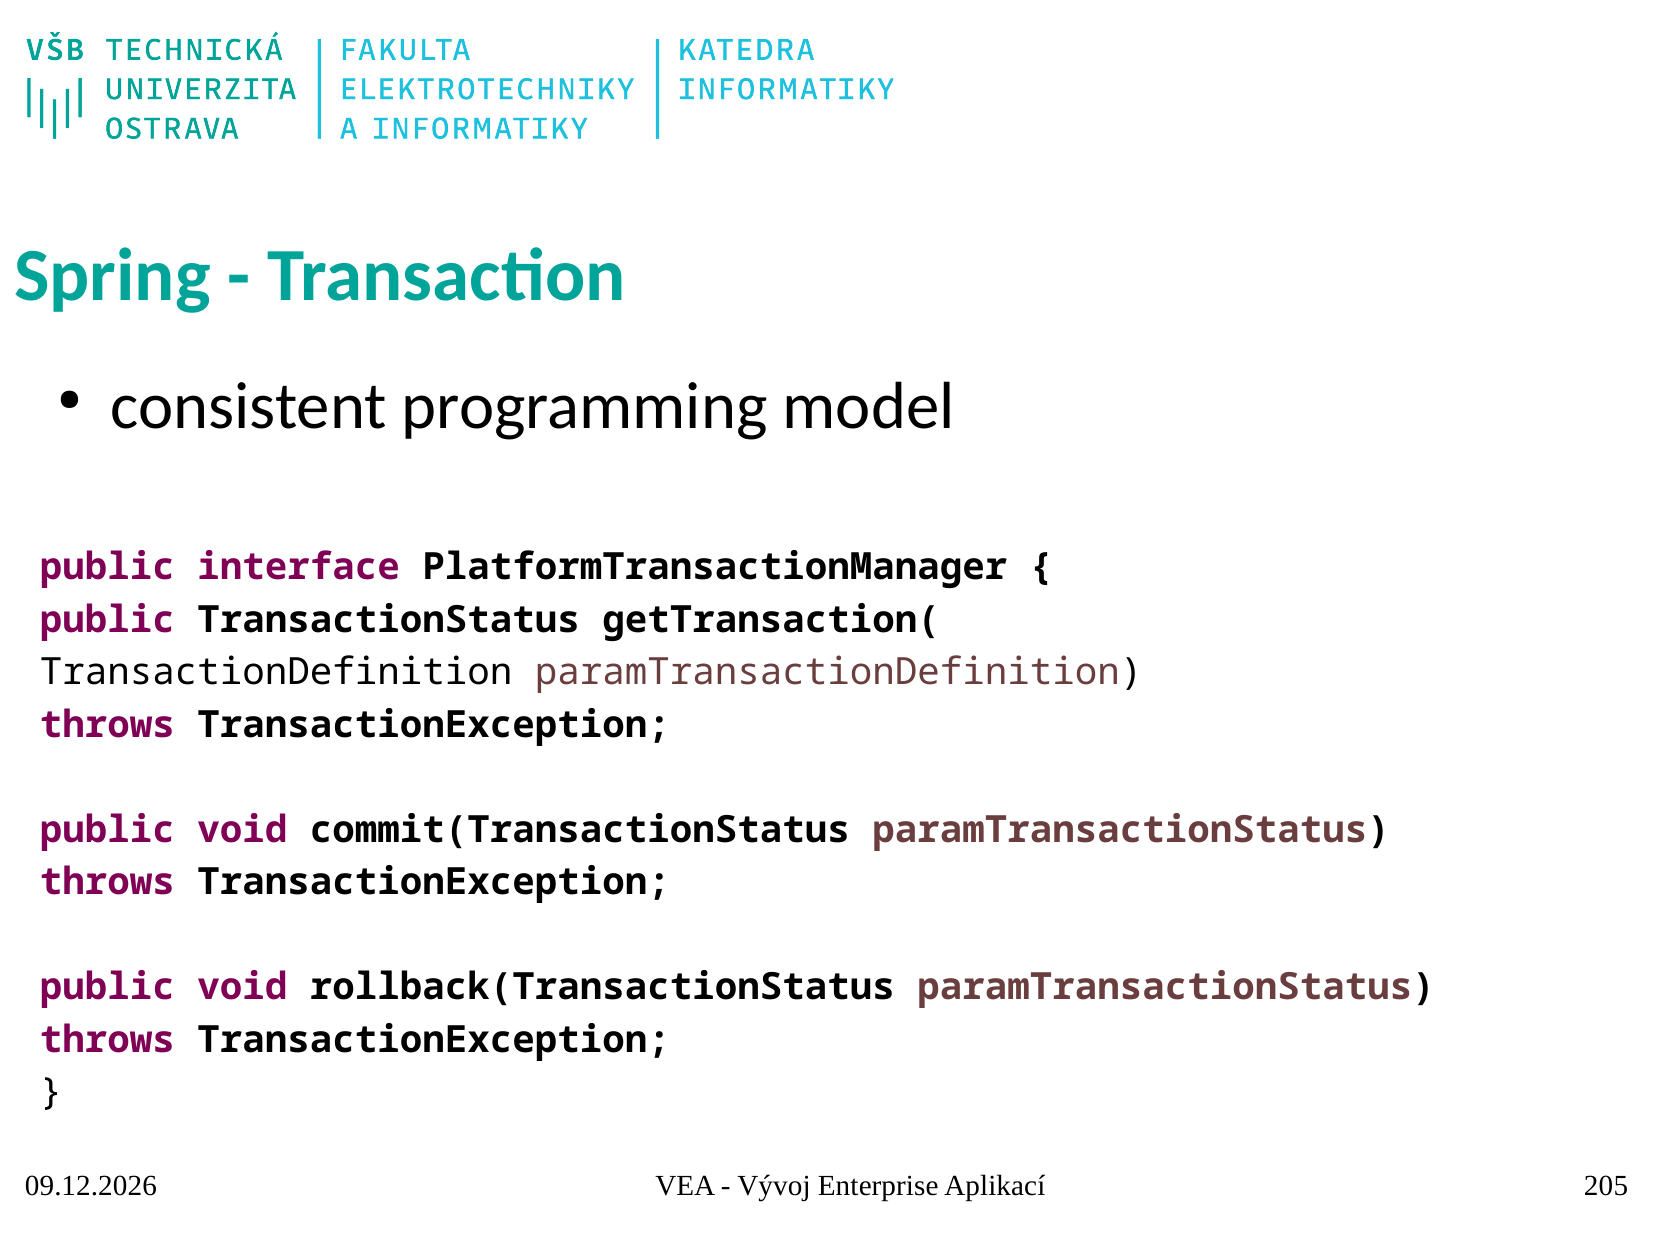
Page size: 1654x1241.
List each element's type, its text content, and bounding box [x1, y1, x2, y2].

title Spring - Transaction [14, 165, 1619, 319]
list consistent programming model public interface PlatformTransactionManager { public TransactionStatus getTransaction( TransactionDefinition paramTransactionDefinition) throws TransactionException; public void commit(TransactionStatus paramTransactionStatus) throws TransactionException; public void rollback(TransactionStatus paramTransactionStatus) throws TransactionException; } [24, 354, 1629, 1146]
picture [26, 31, 894, 139]
